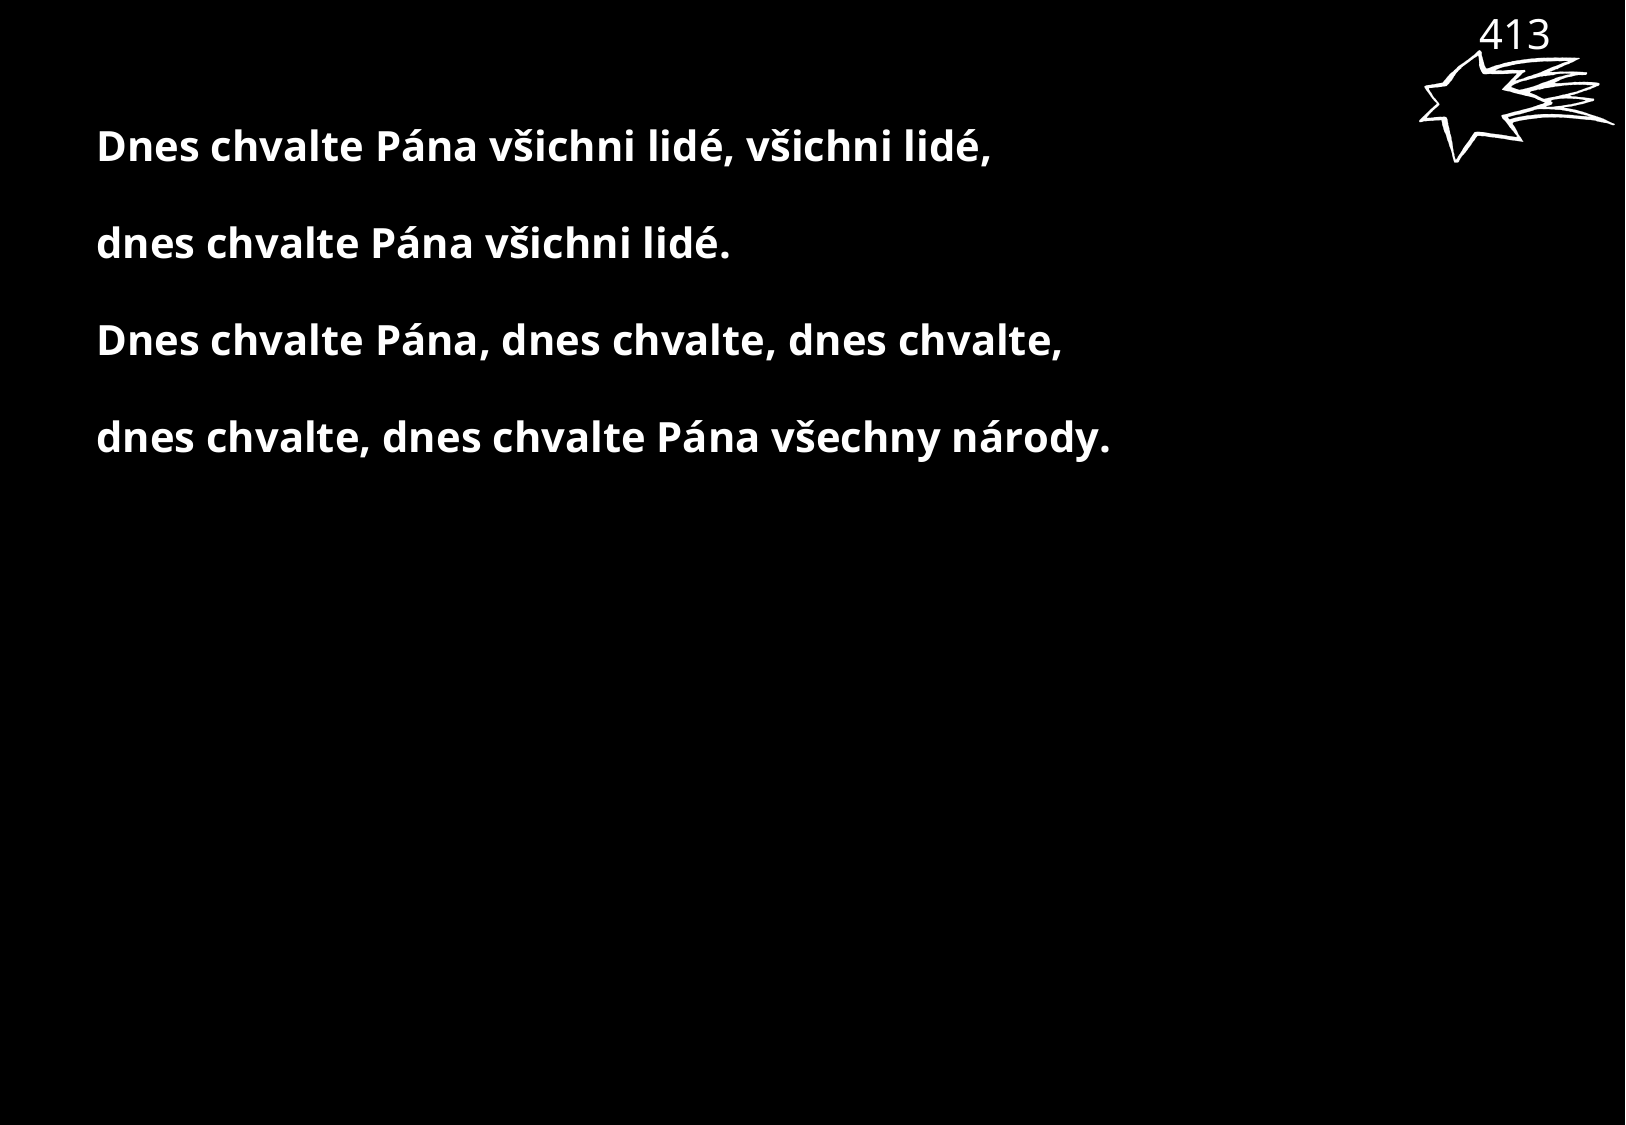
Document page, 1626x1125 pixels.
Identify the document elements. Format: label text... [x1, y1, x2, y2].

list Dnes chvalte Pána všichni lidé, všichni lidé, dnes chvalte Pána všichni lidé. Dnes chvalte Pána, dnes chvalte, dnes chvalte, dnes chvalte, dnes chvalte Pána všechny národy. [81, 112, 1544, 1101]
text_box 413 [1405, 0, 1626, 66]
